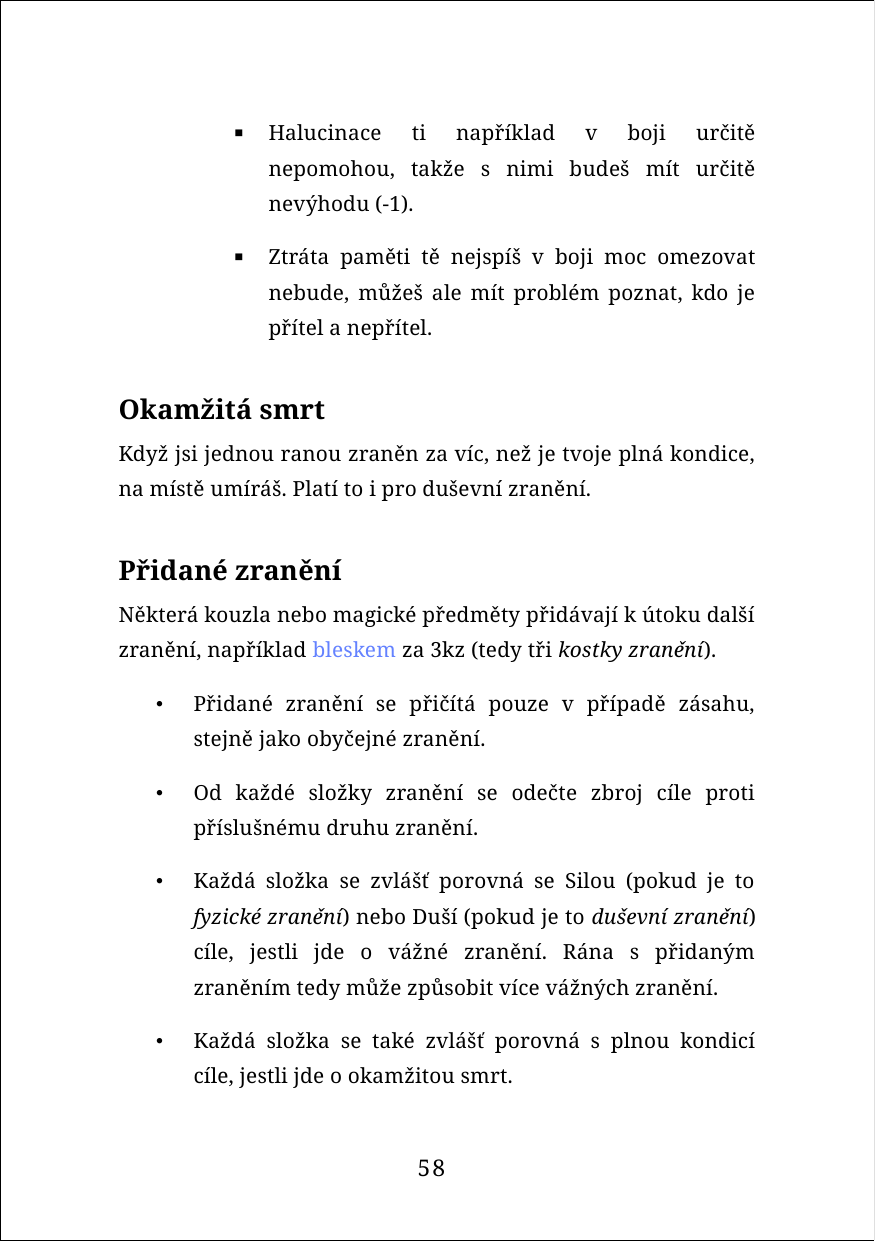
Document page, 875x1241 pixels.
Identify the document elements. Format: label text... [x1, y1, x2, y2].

subtitle Přidané zranění [118, 551, 756, 588]
list Halucinace ti například v boji určitě nepomohou, takže s nimi budeš mít určitě nevýhodu (-1). [231, 118, 756, 218]
list Od každé složky zranění se odečte zbroj cíle proti příslušnému druhu zranění. [156, 778, 756, 842]
text Když jsi jednou ranou zraněn za víc, než je tvoje plná kondice, na místě umíráš. Platí to i pro duševní zranění. [118, 439, 756, 503]
text Některá kouzla nebo magické předměty přidávají k útoku další zranění, například bleskem za 3kz (tedy tři kostky zranění). [118, 600, 756, 664]
subtitle Okamžitá smrt [118, 390, 756, 427]
list Každá složka se také zvlášť porovná s plnou kondicí cíle, jestli jde o okamžitou smrt. [156, 1026, 756, 1090]
list Přidané zranění se přičítá pouze v případě zásahu, stejně jako obyčejné zranění. [156, 689, 756, 753]
list Ztráta paměti tě nejspíš v boji moc omezovat nebude, můžeš ale mít problém poznat, kdo je přítel a nepřítel. [231, 242, 756, 342]
list Každá složka se zvlášť porovná se Silou (pokud je to fyzické zranění) nebo Duší (pokud je to duševní zranění) cíle, jestli jde o vážné zranění. Rána s přidaným zraněním tedy může způsobit více vážných zranění. [156, 866, 756, 1001]
